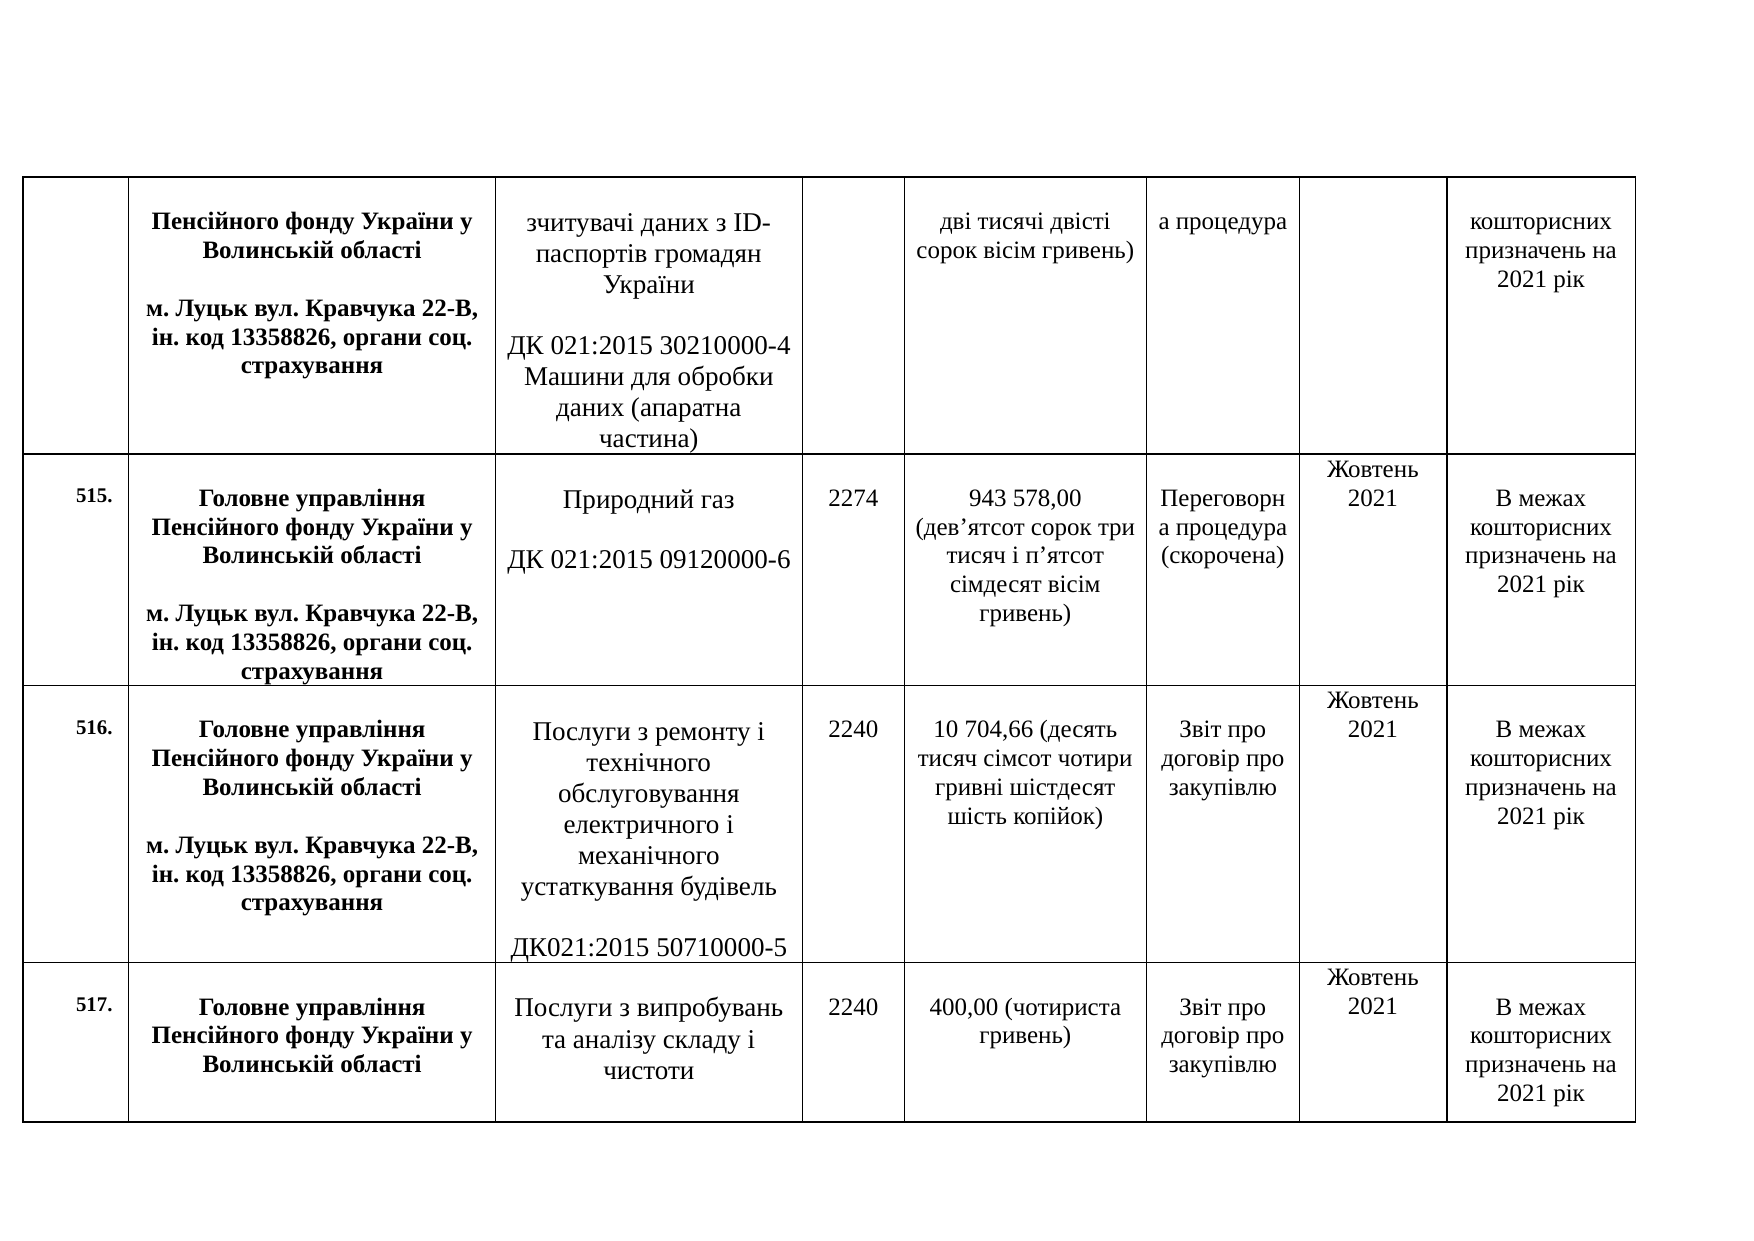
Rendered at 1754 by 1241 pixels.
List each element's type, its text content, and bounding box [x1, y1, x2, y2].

table_cell Головне управління Пенсійного фонду України у Волинській області [129, 963, 495, 1121]
table_cell дві тисячі двісті сорок вісім гривень) [905, 178, 1146, 453]
table_cell Пенсійного фонду України у Волинській області м. Луцьк вул. Кравчука 22-В, ін. код 13358826, органи соц. страхування [129, 178, 495, 453]
table_cell 2274 [803, 455, 904, 685]
table_cell Жовтень 2021 [1300, 963, 1446, 1121]
table_cell Жовтень 2021 [1300, 455, 1446, 685]
table_cell 943 578,00 (дев’ятсот сорок три тисяч і п’ятсот сімдесят вісім гривень) [905, 455, 1146, 685]
table_cell кошторисних призначень на 2021 рік [1448, 178, 1635, 453]
table_cell Природний газ ДК 021:2015 09120000-6 [496, 455, 802, 685]
table_cell Звіт про договір про закупівлю [1147, 963, 1299, 1121]
table_cell [24, 455, 128, 685]
table_cell В межах кошторисних призначень на 2021 рік [1448, 455, 1635, 685]
table_cell а процедура [1147, 178, 1299, 453]
table_cell [803, 178, 904, 453]
table_cell 10 704,66 (десять тисяч сімсот чотири гривні шістдесят шість копійок) [905, 686, 1146, 962]
table_cell Головне управління Пенсійного фонду України у Волинській області м. Луцьк вул. Кравчука 22-В, ін. код 13358826, органи соц. страхування [129, 455, 495, 685]
table_cell Головне управління Пенсійного фонду України у Волинській області м. Луцьк вул. Кравчука 22-В, ін. код 13358826, органи соц. страхування [129, 686, 495, 962]
table_cell [1300, 178, 1446, 453]
table_cell В межах кошторисних призначень на 2021 рік [1448, 963, 1635, 1121]
table_cell Звіт про договір про закупівлю [1147, 686, 1299, 962]
table_cell 2240 [803, 963, 904, 1121]
table_cell [24, 686, 128, 962]
table_cell Послуги з випробувань та аналізу складу і чистоти [496, 963, 802, 1121]
table_cell 400,00 (чотириста гривень) [905, 963, 1146, 1121]
table_cell Жовтень 2021 [1300, 686, 1446, 962]
table_cell [24, 963, 128, 1121]
table_cell Переговорна процедура (скорочена) [1147, 455, 1299, 685]
table_cell 2240 [803, 686, 904, 962]
table_cell зчитувачі даних з ID-паспортів громадян України ДК 021:2015 30210000-4 Машини для обробки даних (апаратна частина) [496, 178, 802, 453]
table_cell Послуги з ремонту і технічного обслуговування електричного і механічного устаткування будівель ДК021:2015 50710000-5 [496, 686, 802, 962]
table_cell [24, 178, 128, 453]
table_cell В межах кошторисних призначень на 2021 рік [1448, 686, 1635, 962]
